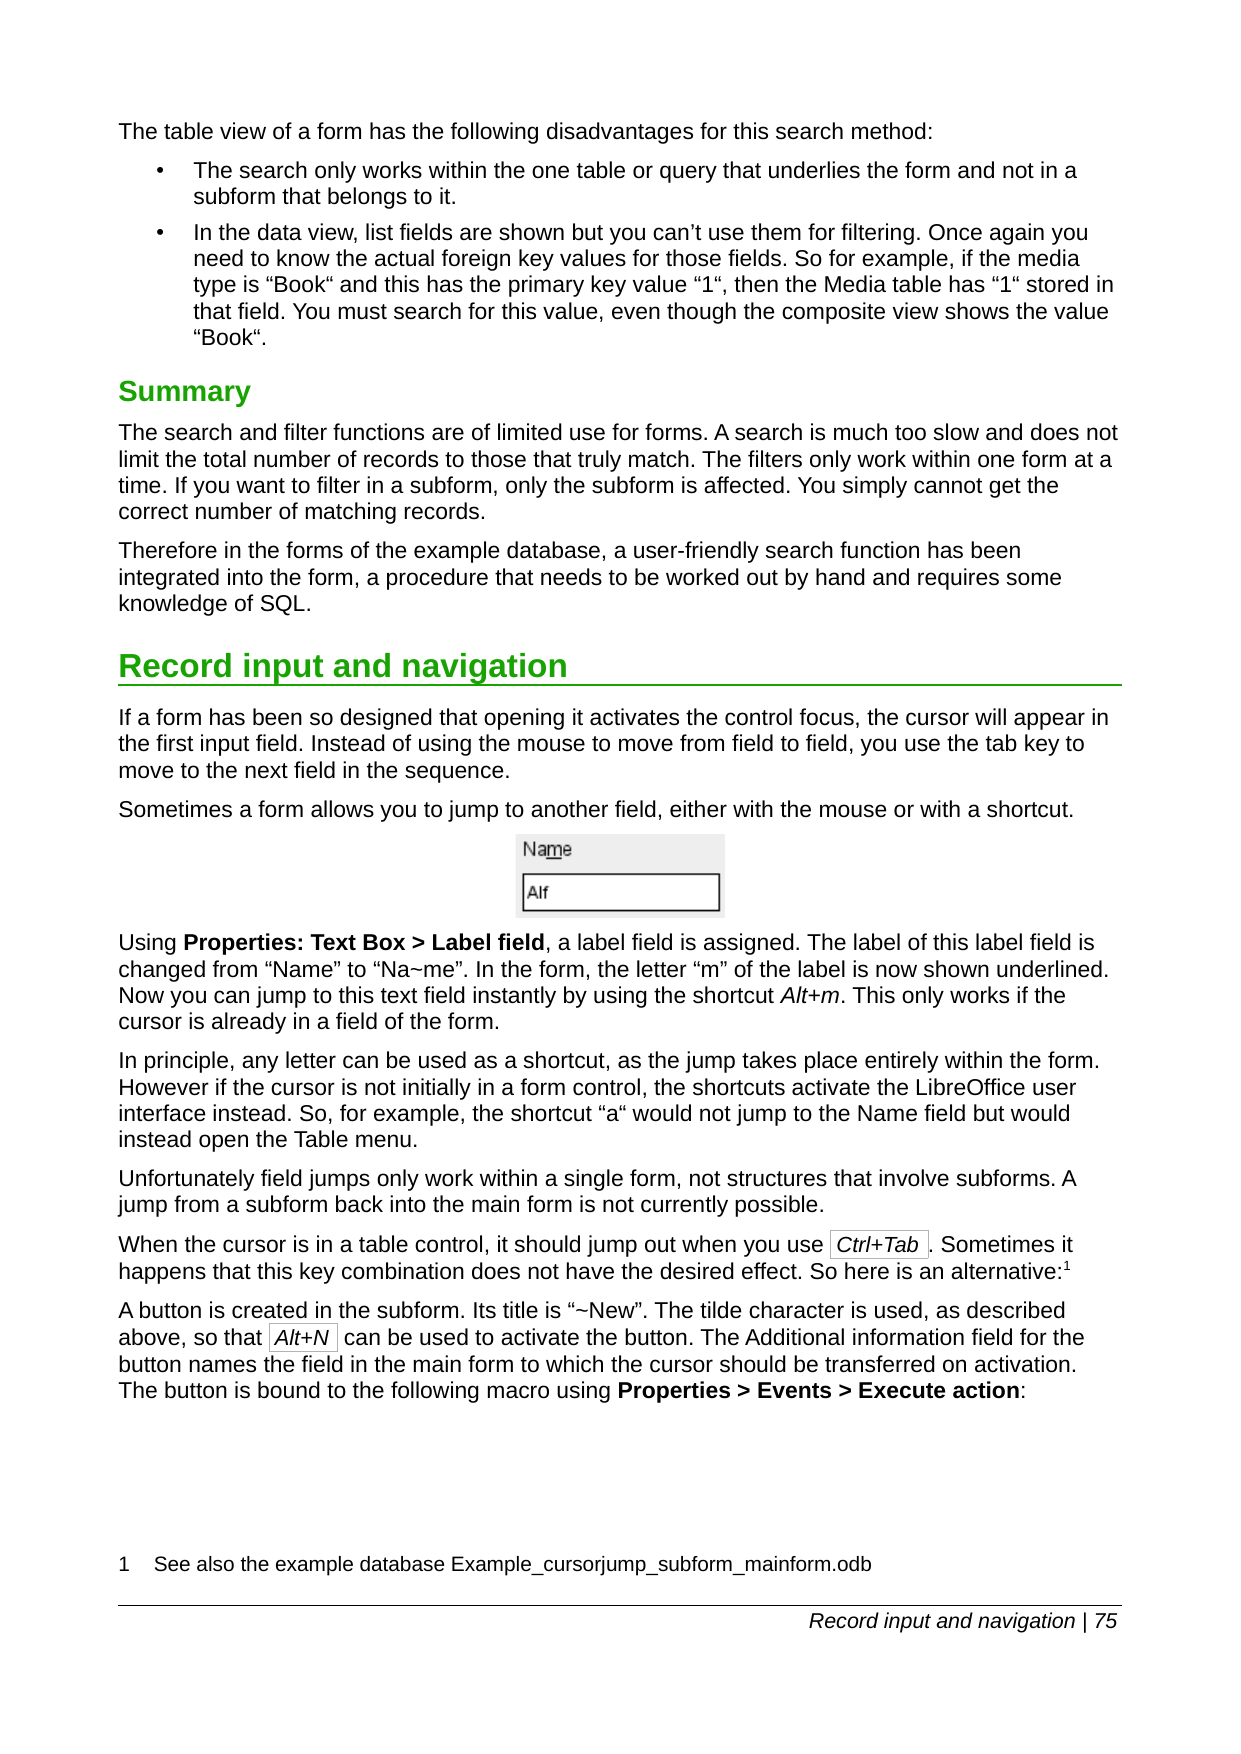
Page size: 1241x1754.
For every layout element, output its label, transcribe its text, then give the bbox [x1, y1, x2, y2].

list The search only works within the one table or query that underlies the form and not in a subform that belongs to it. [156, 157, 1122, 210]
list In the data view, list fields are shown but you can’t use them for filtering. Once again you need to know the actual foreign key values for those fields. So for example, if the media type is “Book“ and this has the primary key value “1“, then the Media table has “1“ stored in that field. You must search for this value, even though the composite view shows the value “Book“. [156, 218, 1122, 350]
text Using Properties: Text Box > Label field, a label field is assigned. The label of this label field is changed from “Name” to “Na~me”. In the form, the letter “m” of the label is now shown underlined. Now you can jump to this text field instantly by using the shortcut Alt+m. This only works if the cursor is already in a field of the form. [118, 929, 1122, 1034]
text Unfortunately field jumps only work within a single form, not structures that involve subforms. A jump from a subform back into the main form is not currently possible. [118, 1165, 1122, 1218]
text The search and filter functions are of limited use for forms. A search is much too slow and does not limit the total number of records to those that truly match. The filters only work within one form at a time. If you want to filter in a subform, only the subform is affected. You simply cannot get the correct number of matching records. [118, 419, 1122, 525]
text Therefore in the forms of the example database, a user-friendly search function has been integrated into the form, a procedure that needs to be worked out by hand and requires some knowledge of SQL. [118, 537, 1122, 616]
text When the cursor is in a table control, it should jump out when you use Ctrl+Tab. Sometimes it happens that this key combination does not have the desired effect. So here is an alternative: [118, 1230, 1122, 1284]
list The table view of a form has the following disadvantages for this search method: [118, 118, 1122, 144]
text If a form has been so designed that opening it activates the control focus, the cursor will appear in the first input field. Instead of using the mouse to move from field to field, you use the tab key to move to the next field in the sequence. [118, 704, 1122, 783]
picture [515, 834, 725, 918]
subtitle Summary [118, 374, 1122, 407]
text Sometimes a form allows you to jump to another field, either with the mouse or with a shortcut. [118, 796, 1122, 822]
text See also the example database Example_cursorjump_subform_mainform.odb [118, 1552, 1122, 1576]
subtitle Record input and navigation [118, 646, 1122, 684]
text A button is created in the subform. Its title is “~New”. The tilde character is used, as described above, so that Alt+N can be used to activate the button. The Additional information field for the button names the field in the main form to which the cursor should be transferred on activation. The button is bound to the following macro using Properties > Events > Execute action: [118, 1297, 1122, 1403]
text In principle, any letter can be used as a shortcut, as the jump takes place entirely within the form. However if the cursor is not initially in a form control, the shortcuts activate the LibreOffice user interface instead. So, for example, the shortcut “a“ would not jump to the Name field but would instead open the Table menu. [118, 1047, 1122, 1152]
